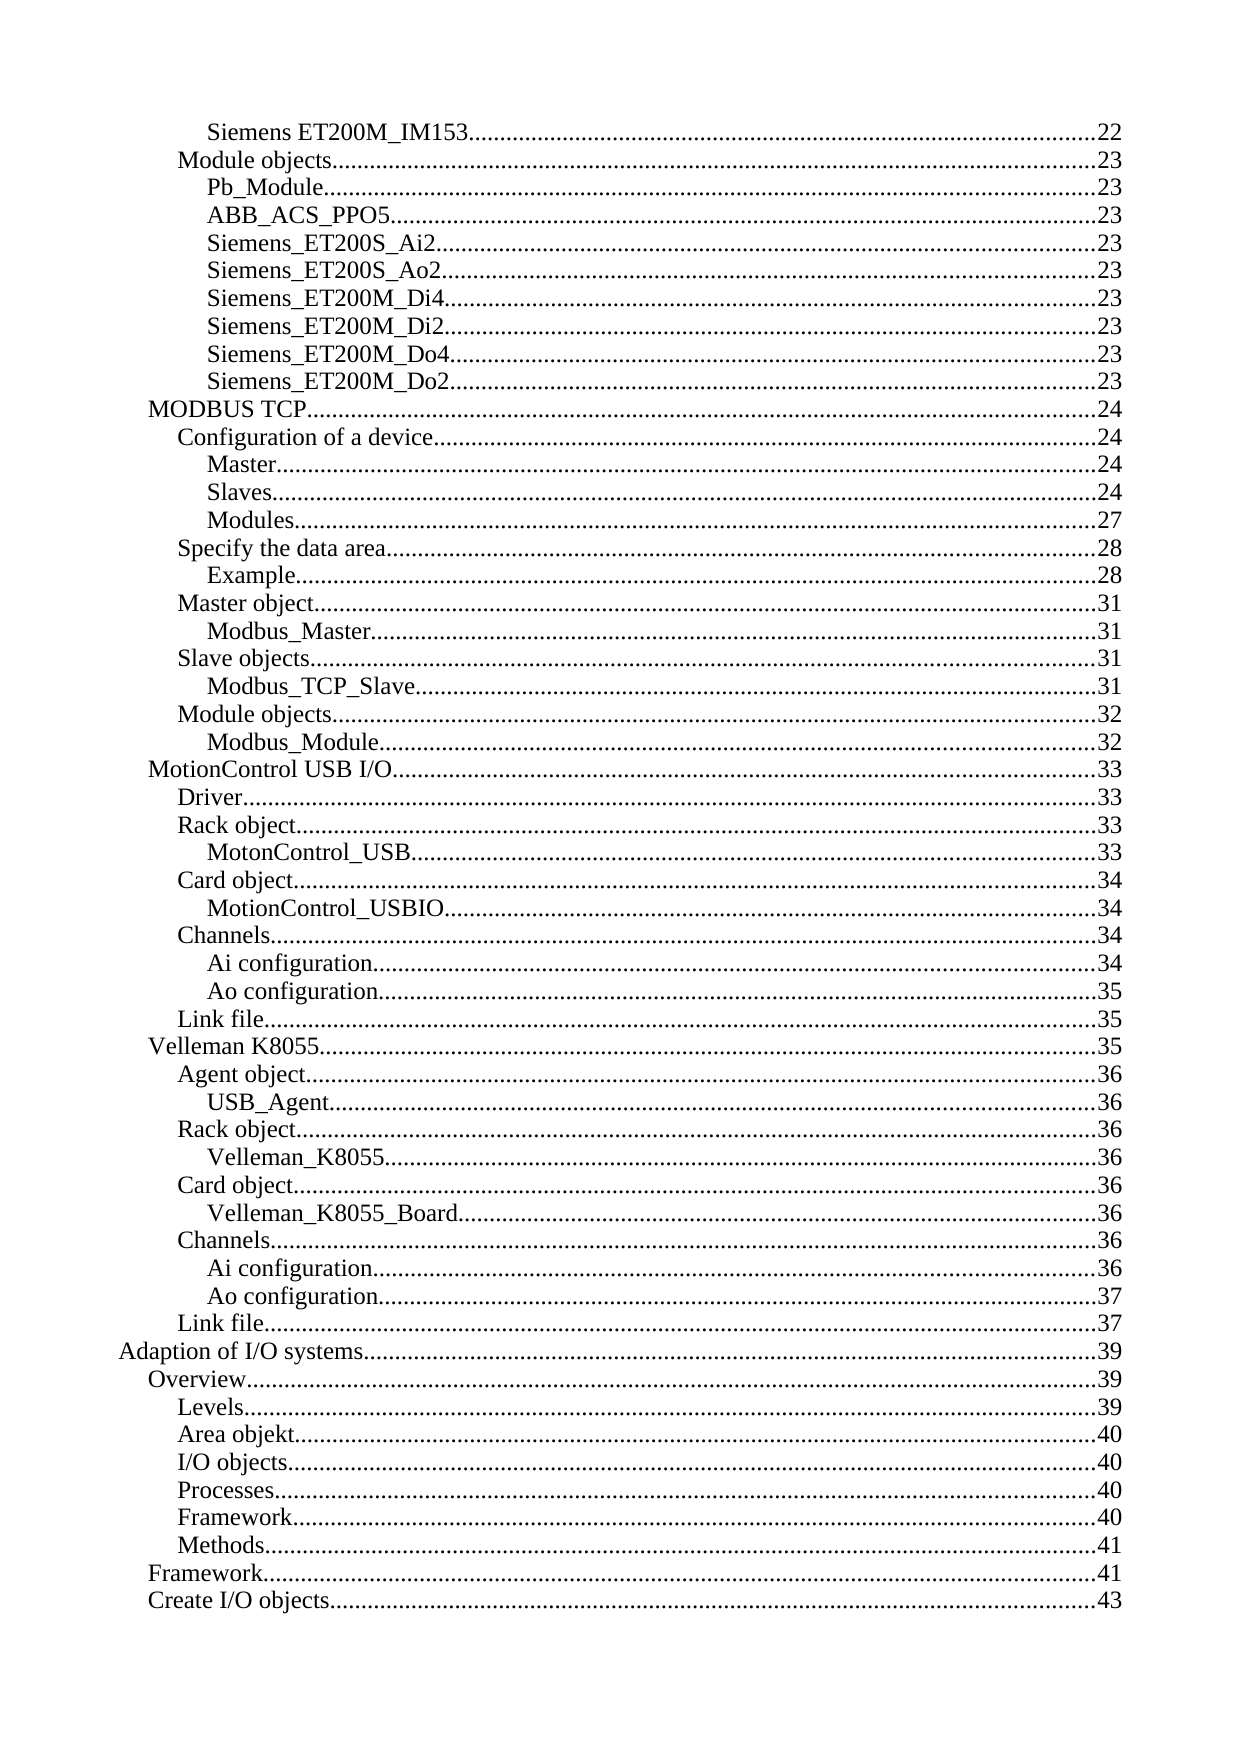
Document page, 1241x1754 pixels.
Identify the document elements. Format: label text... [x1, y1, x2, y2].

text Modbus_Module 32 [207, 728, 1122, 755]
text Area objekt 40 [177, 1420, 1122, 1448]
text Specify the data area 28 [177, 534, 1122, 561]
text Create I/O objects 43 [148, 1587, 1122, 1614]
text Adaption of I/O systems 39 [118, 1337, 1122, 1365]
text Ai configuration 36 [207, 1254, 1122, 1282]
text Ao configuration 35 [207, 977, 1122, 1005]
text Siemens_ET200M_Di4 23 [207, 284, 1122, 312]
text Methods 41 [177, 1531, 1122, 1559]
text Siemens_ET200S_Ai2 23 [207, 229, 1122, 257]
text Slaves 24 [207, 478, 1122, 506]
text Link file 35 [177, 1005, 1122, 1032]
text Siemens_ET200S_Ao2 23 [207, 257, 1122, 284]
text Modules 27 [207, 506, 1122, 534]
text Framework 41 [148, 1559, 1122, 1587]
text Master 24 [207, 451, 1122, 478]
text ABB_ACS_PPO5 23 [207, 201, 1122, 229]
text MotionControl_USBIO 34 [207, 894, 1122, 922]
text Velleman_K8055_Board 36 [207, 1199, 1122, 1226]
text MODBUS TCP 24 [148, 395, 1122, 423]
text Master object 31 [177, 589, 1122, 617]
text Ai configuration 34 [207, 949, 1122, 977]
text MotonControl_USB 33 [207, 838, 1122, 866]
text Link file 37 [177, 1309, 1122, 1337]
text I/O objects 40 [177, 1448, 1122, 1476]
text Velleman K8055 35 [148, 1032, 1122, 1060]
text Driver 33 [177, 783, 1122, 811]
text USB_Agent 36 [207, 1088, 1122, 1116]
text Example 28 [207, 561, 1122, 589]
text Channels 36 [177, 1226, 1122, 1254]
text Card object 36 [177, 1171, 1122, 1199]
text Slave objects 31 [177, 644, 1122, 672]
text MotionControl USB I/O 33 [148, 755, 1122, 783]
text Pb_Module 23 [207, 173, 1122, 201]
text Rack object 36 [177, 1116, 1122, 1143]
text Velleman_K8055 36 [207, 1143, 1122, 1171]
text Module objects 23 [177, 146, 1122, 173]
text Ao configuration 37 [207, 1282, 1122, 1309]
text Channels 34 [177, 922, 1122, 949]
text Agent object 36 [177, 1060, 1122, 1088]
text Configuration of a device 24 [177, 423, 1122, 451]
text Module objects 32 [177, 700, 1122, 728]
text Siemens_ET200M_Do2 23 [207, 367, 1122, 395]
text Levels 39 [177, 1393, 1122, 1420]
text Modbus_Master 31 [207, 617, 1122, 644]
text Processes 40 [177, 1476, 1122, 1503]
text Siemens_ET200M_Di2 23 [207, 312, 1122, 340]
text Overview 39 [148, 1365, 1122, 1393]
text Siemens ET200M_IM153 22 [207, 118, 1122, 146]
text Siemens_ET200M_Do4 23 [207, 340, 1122, 367]
text Rack object 33 [177, 811, 1122, 838]
text Card object 34 [177, 866, 1122, 894]
text Framework 40 [177, 1503, 1122, 1531]
text Modbus_TCP_Slave 31 [207, 672, 1122, 700]
